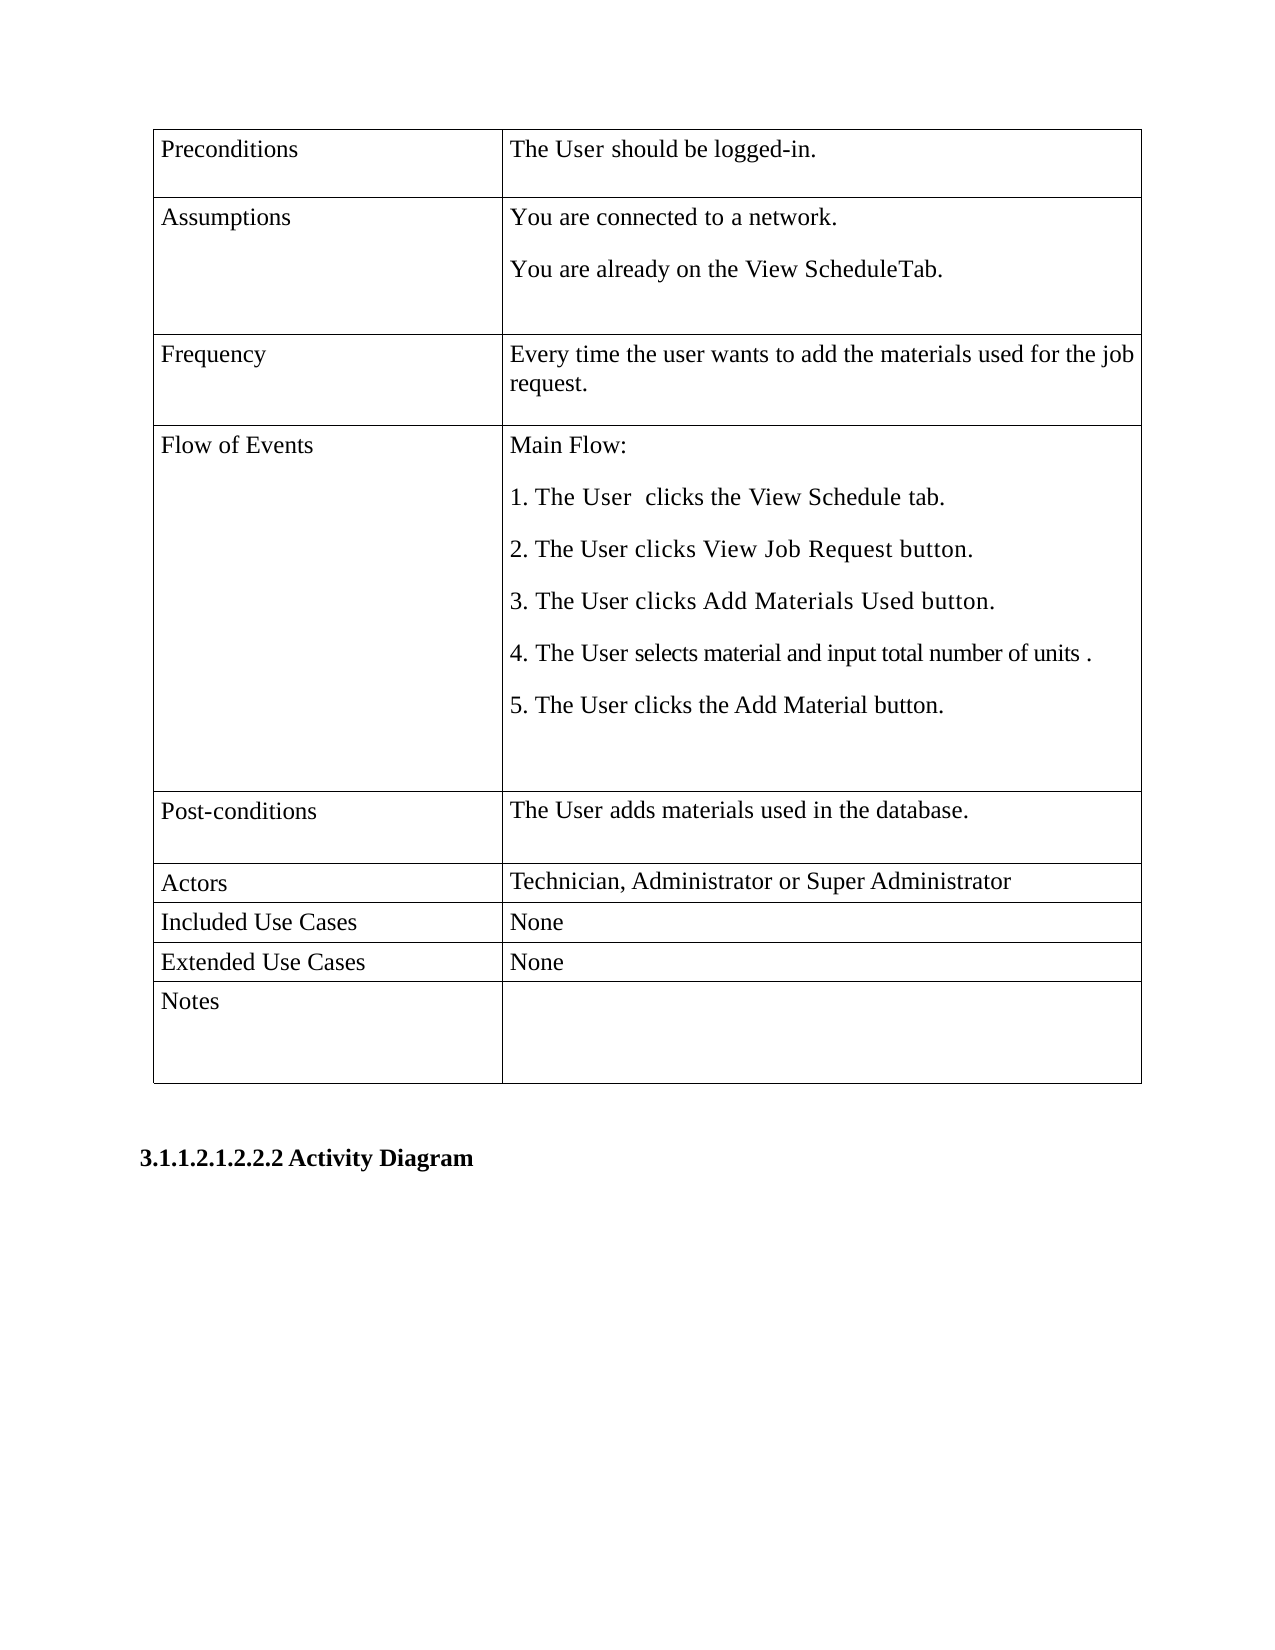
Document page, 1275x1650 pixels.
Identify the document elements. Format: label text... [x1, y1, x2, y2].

table_cell The User should be logged-in. [503, 130, 1141, 197]
table_cell Technician, Administrator or Super Administrator [503, 864, 1141, 902]
table_cell Frequency [154, 335, 502, 425]
table_cell Every time the user wants to add the materials used for the job request. [503, 335, 1141, 425]
table_cell None [503, 943, 1141, 981]
table_cell The User adds materials used in the database. [503, 792, 1141, 862]
text 3.1.1.2.1.2.2.2 Activity Diagram [139, 1143, 1135, 1172]
table_cell Actors [154, 864, 502, 902]
table_cell You are connected to a network. You are already on the View ScheduleTab. [503, 198, 1141, 334]
table_cell None [503, 903, 1141, 942]
table_cell Assumptions [154, 198, 502, 334]
table_cell Notes [154, 982, 502, 1083]
table_cell Main Flow: 1. The User clicks the View Schedule tab. 2. The User clicks View Job Request button. 3. The User clicks Add Materials Used button. 4. The User selects material and input total number of units . 5. The User clicks the Add Material button. [503, 426, 1141, 791]
table_cell Included Use Cases [154, 903, 502, 942]
table_cell [503, 982, 1141, 1083]
table_cell Flow of Events [154, 426, 502, 791]
table_cell Preconditions [154, 130, 502, 197]
table_cell Extended Use Cases [154, 943, 502, 981]
table_cell Post-conditions [154, 792, 502, 862]
